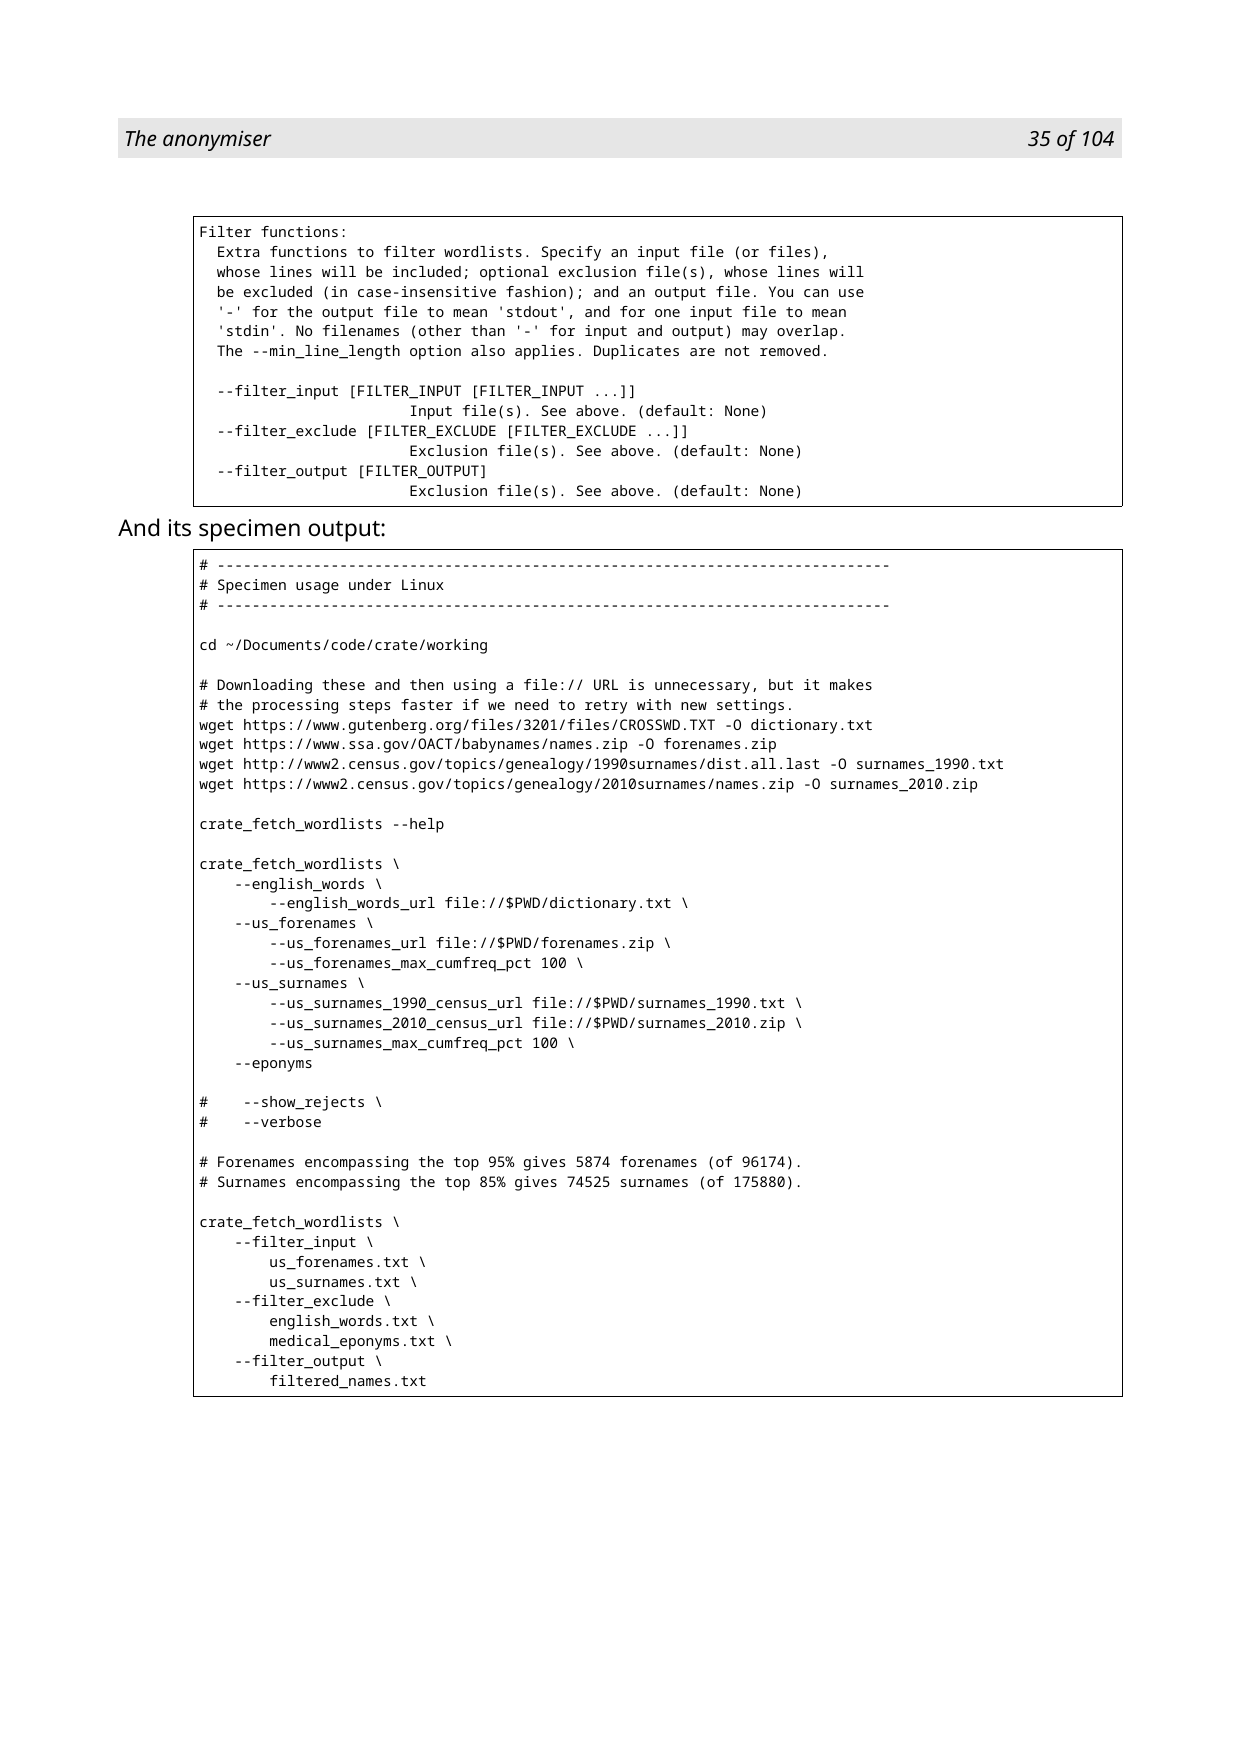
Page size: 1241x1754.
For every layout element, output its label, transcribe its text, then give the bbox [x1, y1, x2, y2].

table_header Filter functions: Extra functions to filter wordlists. Specify an input file (or files), whose lines will be included; optional exclusion file(s), whose lines will be excluded (in case-insensitive fashion); and an output file. You can use '-' for the output file to mean 'stdout', and for one input file to mean 'stdin'. No filenames (other than '-' for input and output) may overlap. The --min_line_length option also applies. Duplicates are not removed. --filter_input [FILTER_INPUT [FILTER_INPUT ...]] Input file(s). See above. (default: None) --filter_exclude [FILTER_EXCLUDE [FILTER_EXCLUDE ...]] Exclusion file(s). See above. (default: None) --filter_output [FILTER_OUTPUT] Exclusion file(s). See above. (default: None) [194, 217, 1122, 506]
text And its specimen output: [118, 512, 1122, 543]
table_header # ----------------------------------------------------------------------------- # Specimen usage under Linux # ----------------------------------------------------------------------------- cd ~/Documents/code/crate/working # Downloading these and then using a file:// URL is unnecessary, but it makes # the processing steps faster if we need to retry with new settings. wget https://www.gutenberg.org/files/3201/files/CROSSWD.TXT -O dictionary.txt wget https://www.ssa.gov/OACT/babynames/names.zip -O forenames.zip wget http://www2.census.gov/topics/genealogy/1990surnames/dist.all.last -O surnames_1990.txt wget https://www2.census.gov/topics/genealogy/2010surnames/names.zip -O surnames_2010.zip crate_fetch_wordlists --help crate_fetch_wordlists \ --english_words \ --english_words_url file://$PWD/dictionary.txt \ --us_forenames \ --us_forenames_url file://$PWD/forenames.zip \ --us_forenames_max_cumfreq_pct 100 \ --us_surnames \ --us_surnames_1990_census_url file://$PWD/surnames_1990.txt \ --us_surnames_2010_census_url file://$PWD/surnames_2010.zip \ --us_surnames_max_cumfreq_pct 100 \ --eponyms # --show_rejects \ # --verbose # Forenames encompassing the top 95% gives 5874 forenames (of 96174). # Surnames encompassing the top 85% gives 74525 surnames (of 175880). crate_fetch_wordlists \ --filter_input \ us_forenames.txt \ us_surnames.txt \ --filter_exclude \ english_words.txt \ medical_eponyms.txt \ --filter_output \ filtered_names.txt [194, 550, 1122, 1396]
